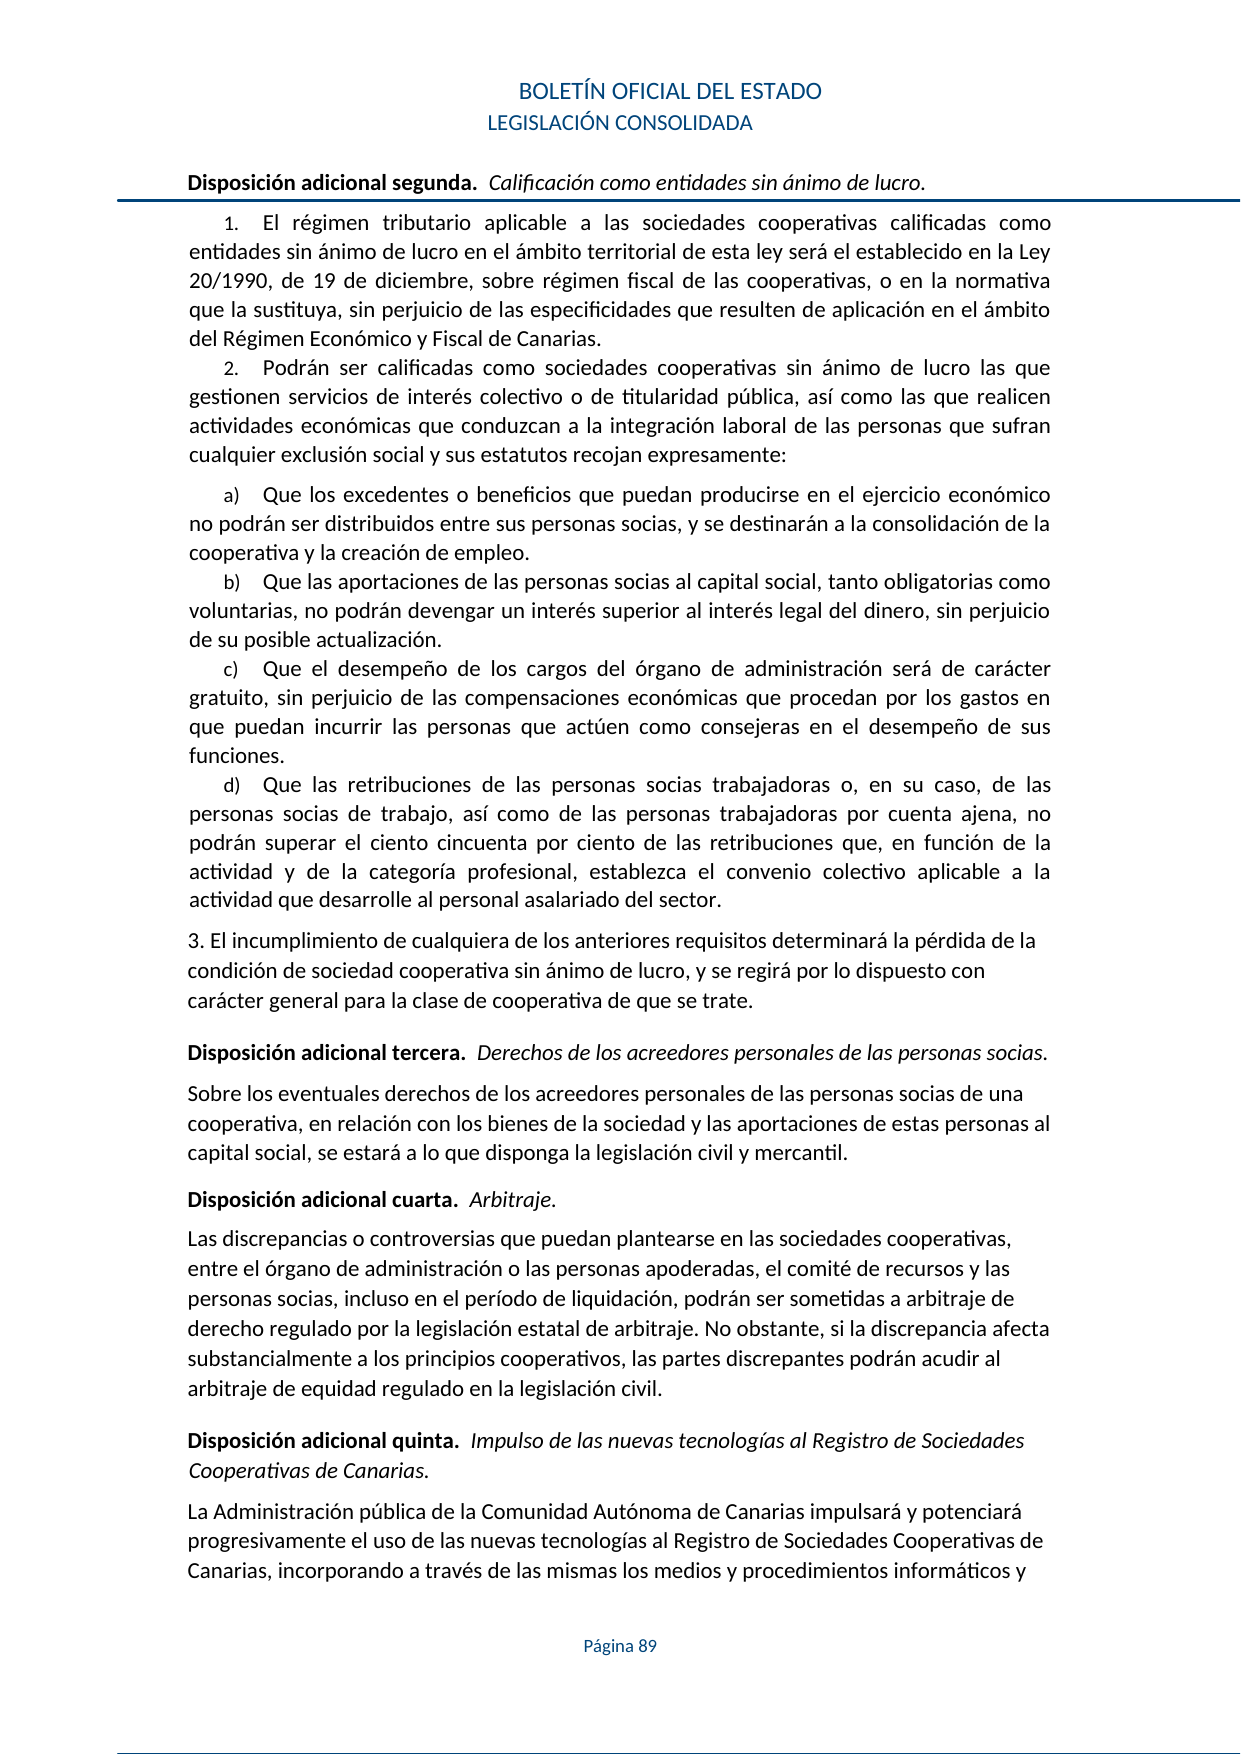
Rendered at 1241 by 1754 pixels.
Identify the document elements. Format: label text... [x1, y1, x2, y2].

text Disposición adicional tercera. Derechos de los acreedores personales de las personas socias. [187, 1038, 1088, 1066]
list El régimen tributario aplicable a las sociedades cooperativas calificadas como entidades sin ánimo de lucro en el ámbito territorial de esta ley será el establecido en la Ley 20/1990, de 19 de diciembre, sobre régimen fiscal de las cooperativas, o en la normativa que la sustituya, sin perjuicio de las especificidades que resulten de aplicación en el ámbito del Régimen Económico y Fiscal de Canarias. [189, 208, 1053, 352]
list Que el desempeño de los cargos del órgano de administración será de carácter gratuito, sin perjuicio de las compensaciones económicas que procedan por los gastos en que puedan incurrir las personas que actúen como consejeras en el desempeño de sus funciones. [189, 654, 1053, 769]
text Disposición adicional quinta. Impulso de las nuevas tecnologías al Registro de Sociedades Cooperativas de Canarias. [187, 1426, 1088, 1484]
text La Administración pública de la Comunidad Autónoma de Canarias impulsará y potenciará progresivamente el uso de las nuevas tecnologías al Registro de Sociedades Cooperativas de Canarias, incorporando a través de las mismas los medios y procedimientos informáticos y [187, 1497, 1053, 1584]
text Disposición adicional cuarta. Arbitraje. [187, 1185, 1152, 1213]
text Las discrepancias o controversias que puedan plantearse en las sociedades cooperativas, entre el órgano de administración o las personas apoderadas, el comité de recursos y las personas socias, incluso en el período de liquidación, podrán ser sometidas a arbitraje de derecho regulado por la legislación estatal de arbitraje. No obstante, si la discrepancia afecta substancialmente a los principios cooperativos, las partes discrepantes podrán acudir al arbitraje de equidad regulado en la legislación civil. [187, 1224, 1053, 1402]
list Que las aportaciones de las personas socias al capital social, tanto obligatorias como voluntarias, no podrán devengar un interés superior al interés legal del dinero, sin perjuicio de su posible actualización. [189, 567, 1053, 653]
list Que las retribuciones de las personas socias trabajadoras o, en su caso, de las personas socias de trabajo, así como de las personas trabajadoras por cuenta ajena, no podrán superar el ciento cincuenta por ciento de las retribuciones que, en función de la actividad y de la categoría profesional, establezca el convenio colectivo aplicable a la actividad que desarrolle al personal asalariado del sector. [189, 770, 1053, 914]
list Que los excedentes o beneficios que puedan producirse en el ejercicio económico no podrán ser distribuidos entre sus personas socias, y se destinarán a la consolidación de la cooperativa y la creación de empleo. [189, 480, 1053, 566]
text 3. El incumplimiento de cualquiera de los anteriores requisitos determinará la pérdida de la condición de sociedad cooperativa sin ánimo de lucro, y se regirá por lo dispuesto con carácter general para la clase de cooperativa de que se trate. [187, 926, 1053, 1014]
list Podrán ser calificadas como sociedades cooperativas sin ánimo de lucro las que gestionen servicios de interés colectivo o de titularidad pública, así como las que realicen actividades económicas que conduzcan a la integración laboral de las personas que sufran cualquier exclusión social y sus estatutos recojan expresamente: [189, 353, 1053, 468]
text Disposición adicional segunda. Calificación como entidades sin ánimo de lucro. [187, 168, 1088, 196]
text Sobre los eventuales derechos de los acreedores personales de las personas socias de una cooperativa, en relación con los bienes de la sociedad y las aportaciones de estas personas al capital social, se estará a lo que disponga la legislación civil y mercantil. [187, 1079, 1053, 1167]
